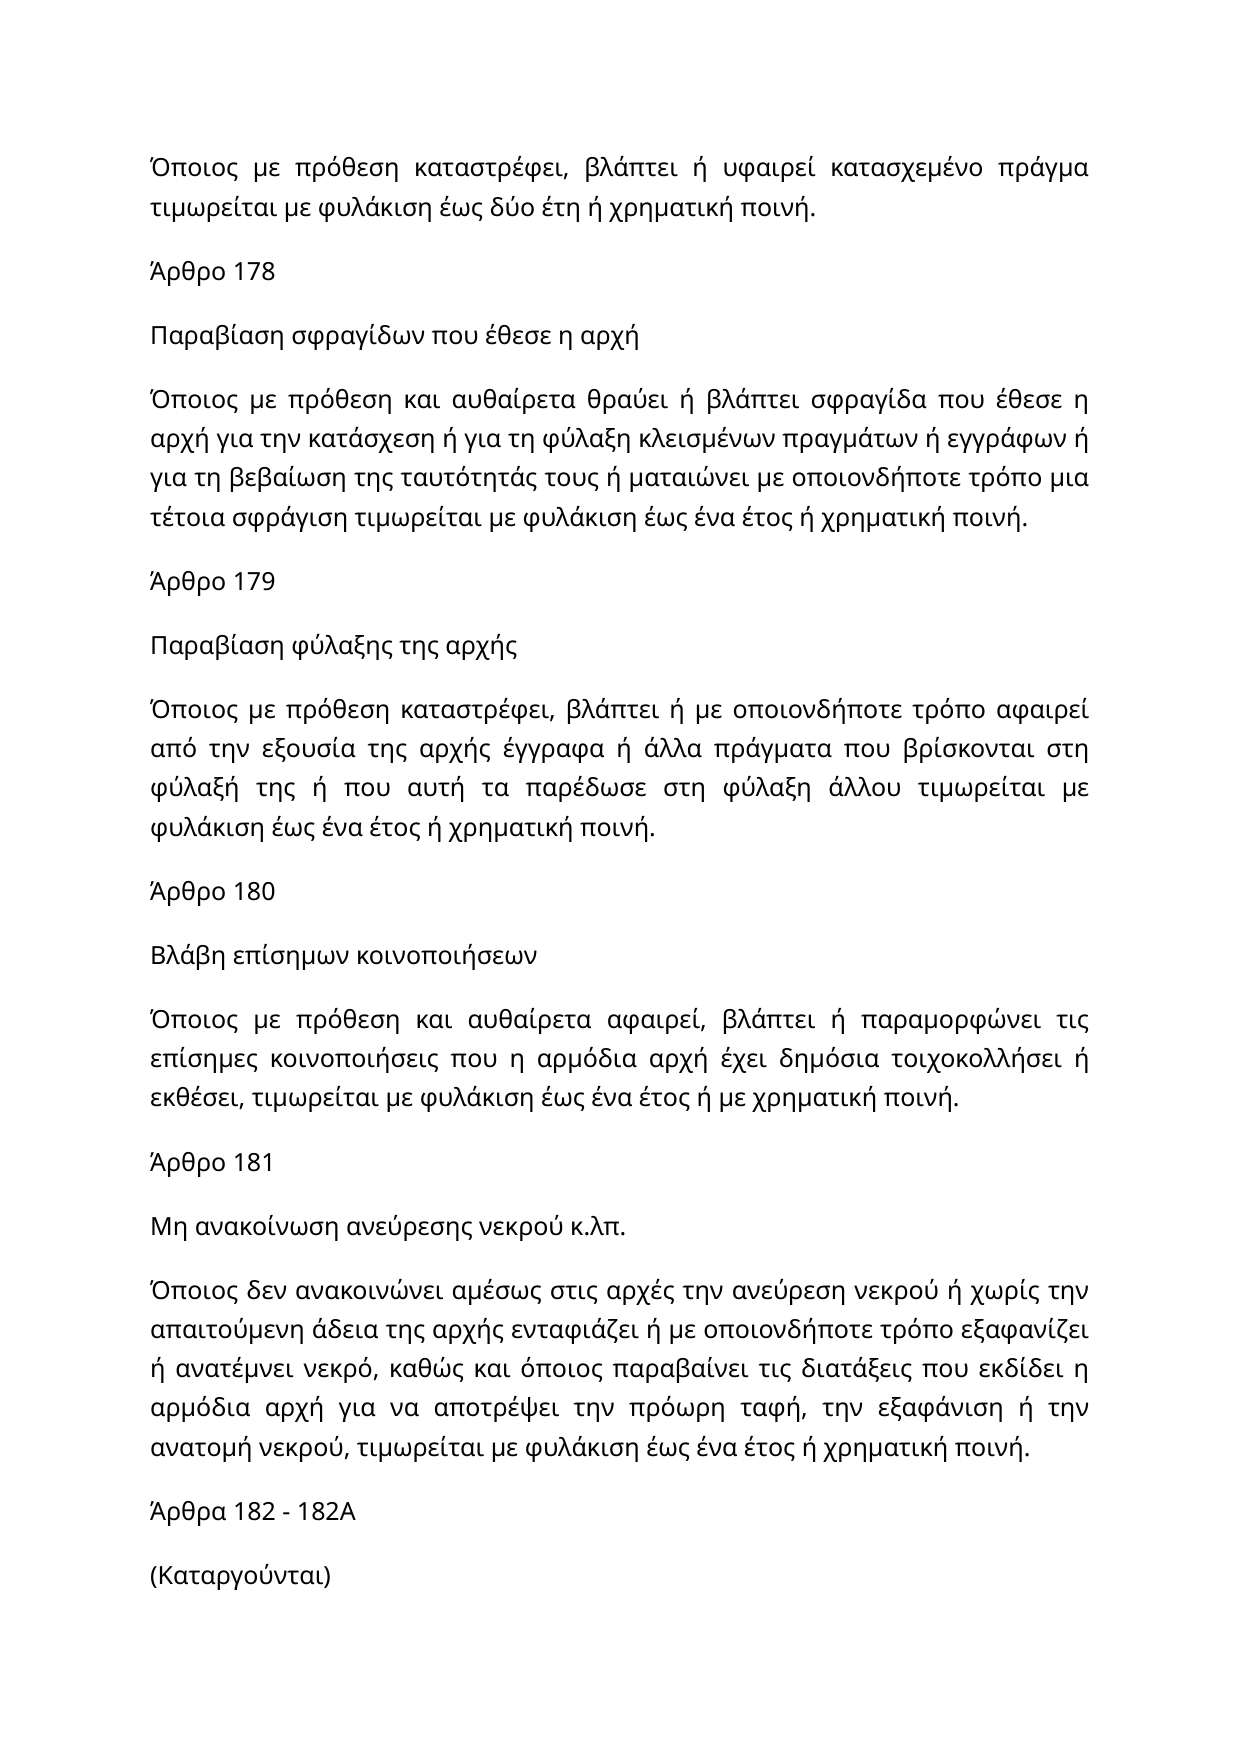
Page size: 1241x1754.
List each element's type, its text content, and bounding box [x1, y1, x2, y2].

text Παραβίαση φύλαξης της αρχής [150, 627, 1090, 662]
text Άρθρο 179 [150, 563, 1090, 597]
text Άρθρα 182 - 182Α [150, 1493, 1090, 1527]
text Άρθρο 178 [150, 253, 1090, 287]
text Όποιος με πρόθεση και αυθαίρετα θραύει ή βλάπτει σφραγίδα που έθεσε η αρχή για την κατάσχεση ή για τη φύλαξη κλεισμένων πραγμάτων ή εγγράφων ή για τη βεβαίωση της ταυτότητάς τους ή ματαιώνει με οποιονδήποτε τρόπο μια τέτοια σφράγιση τιμωρείται με φυλάκιση έως ένα έτος ή χρηματική ποινή. [150, 382, 1090, 533]
text Όποιος με πρόθεση και αυθαίρετα αφαιρεί, βλάπτει ή παραμορφώνει τις επίσημες κοινοποιήσεις που η αρμόδια αρχή έχει δημόσια τοιχοκολλήσει ή εκθέσει, τιμωρείται με φυλάκιση έως ένα έτος ή με χρηματική ποινή. [150, 1002, 1090, 1114]
text Μη ανακοίνωση ανεύρεσης νεκρού κ.λπ. [150, 1208, 1090, 1242]
text Άρθρο 181 [150, 1144, 1090, 1178]
text Όποιος με πρόθεση καταστρέφει, βλάπτει ή με οποιονδήποτε τρόπο αφαιρεί από την εξουσία της αρχής έγγραφα ή άλλα πράγματα που βρίσκονται στη φύλαξή της ή που αυτή τα παρέδωσε στη φύλαξη άλλου τιμωρείται με φυλάκιση έως ένα έτος ή χρηματική ποινή. [150, 692, 1090, 843]
text Παραβίαση σφραγίδων που έθεσε η αρχή [150, 317, 1090, 352]
text (Καταργούνται) [150, 1557, 1090, 1592]
text Άρθρο 180 [150, 873, 1090, 907]
text Βλάβη επίσημων κοινοποιήσεων [150, 937, 1090, 972]
text Όποιος δεν ανακοινώνει αμέσως στις αρχές την ανεύρεση νεκρού ή χωρίς την απαιτούμενη άδεια της αρχής ενταφιάζει ή με οποιονδήποτε τρόπο εξαφανίζει ή ανατέμνει νεκρό, καθώς και όποιος παραβαίνει τις διατάξεις που εκδίδει η αρμόδια αρχή για να αποτρέψει την πρόωρη ταφή, την εξαφάνιση ή την ανατομή νεκρού, τιμωρείται με φυλάκιση έως ένα έτος ή χρηματική ποινή. [150, 1272, 1090, 1463]
text Όποιος με πρόθεση καταστρέφει, βλάπτει ή υφαιρεί κατασχεμένο πράγμα τιμωρείται με φυλάκιση έως δύο έτη ή χρηματική ποινή. [150, 150, 1090, 223]
